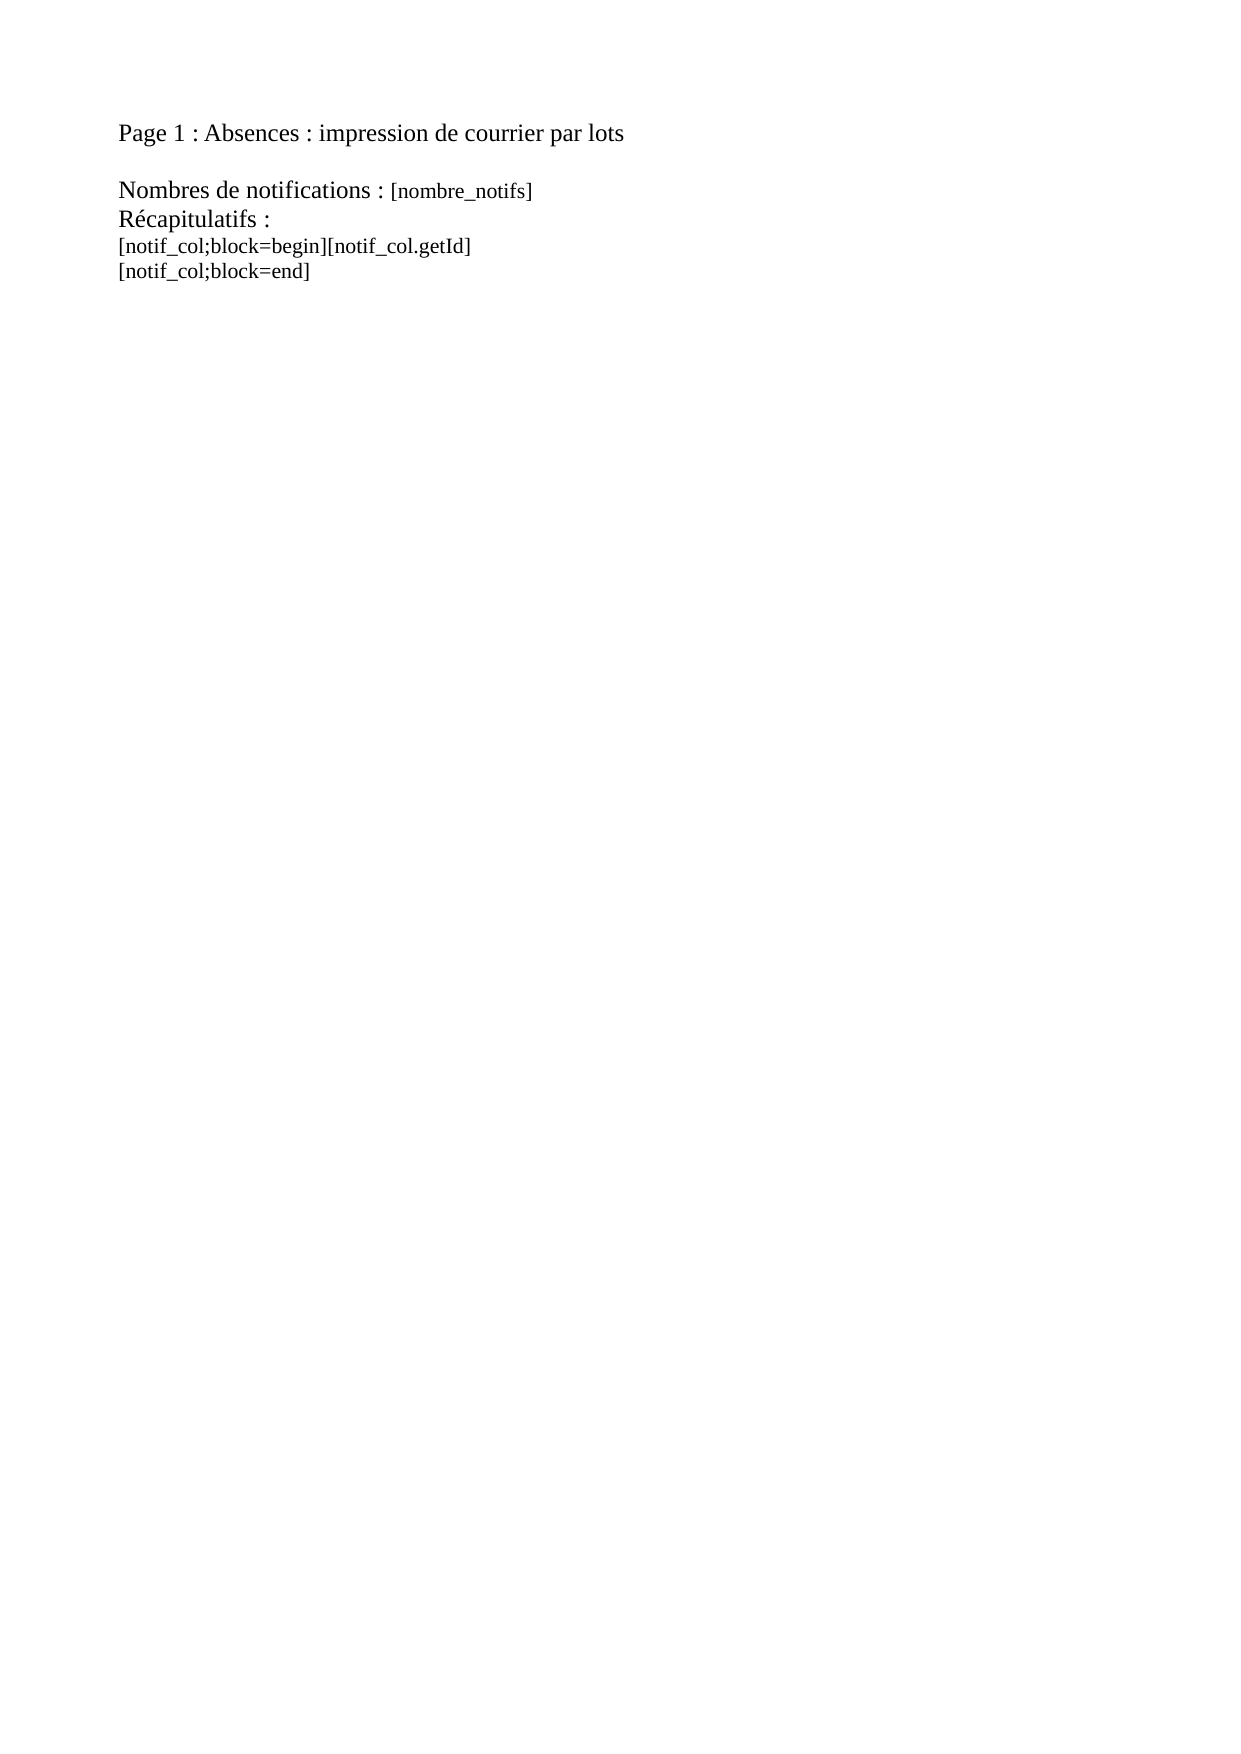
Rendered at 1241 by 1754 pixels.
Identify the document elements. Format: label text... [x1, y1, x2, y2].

text [notif_col;block=end] [118, 258, 1122, 283]
text Nombres de notifications : [nombre_notifs] [118, 176, 1122, 204]
text Page 1 : Absences : impression de courrier par lots [118, 118, 1122, 147]
text Récapitulatifs : [118, 204, 1122, 233]
text [notif_col;block=begin][notif_col.getId] [118, 233, 1122, 258]
